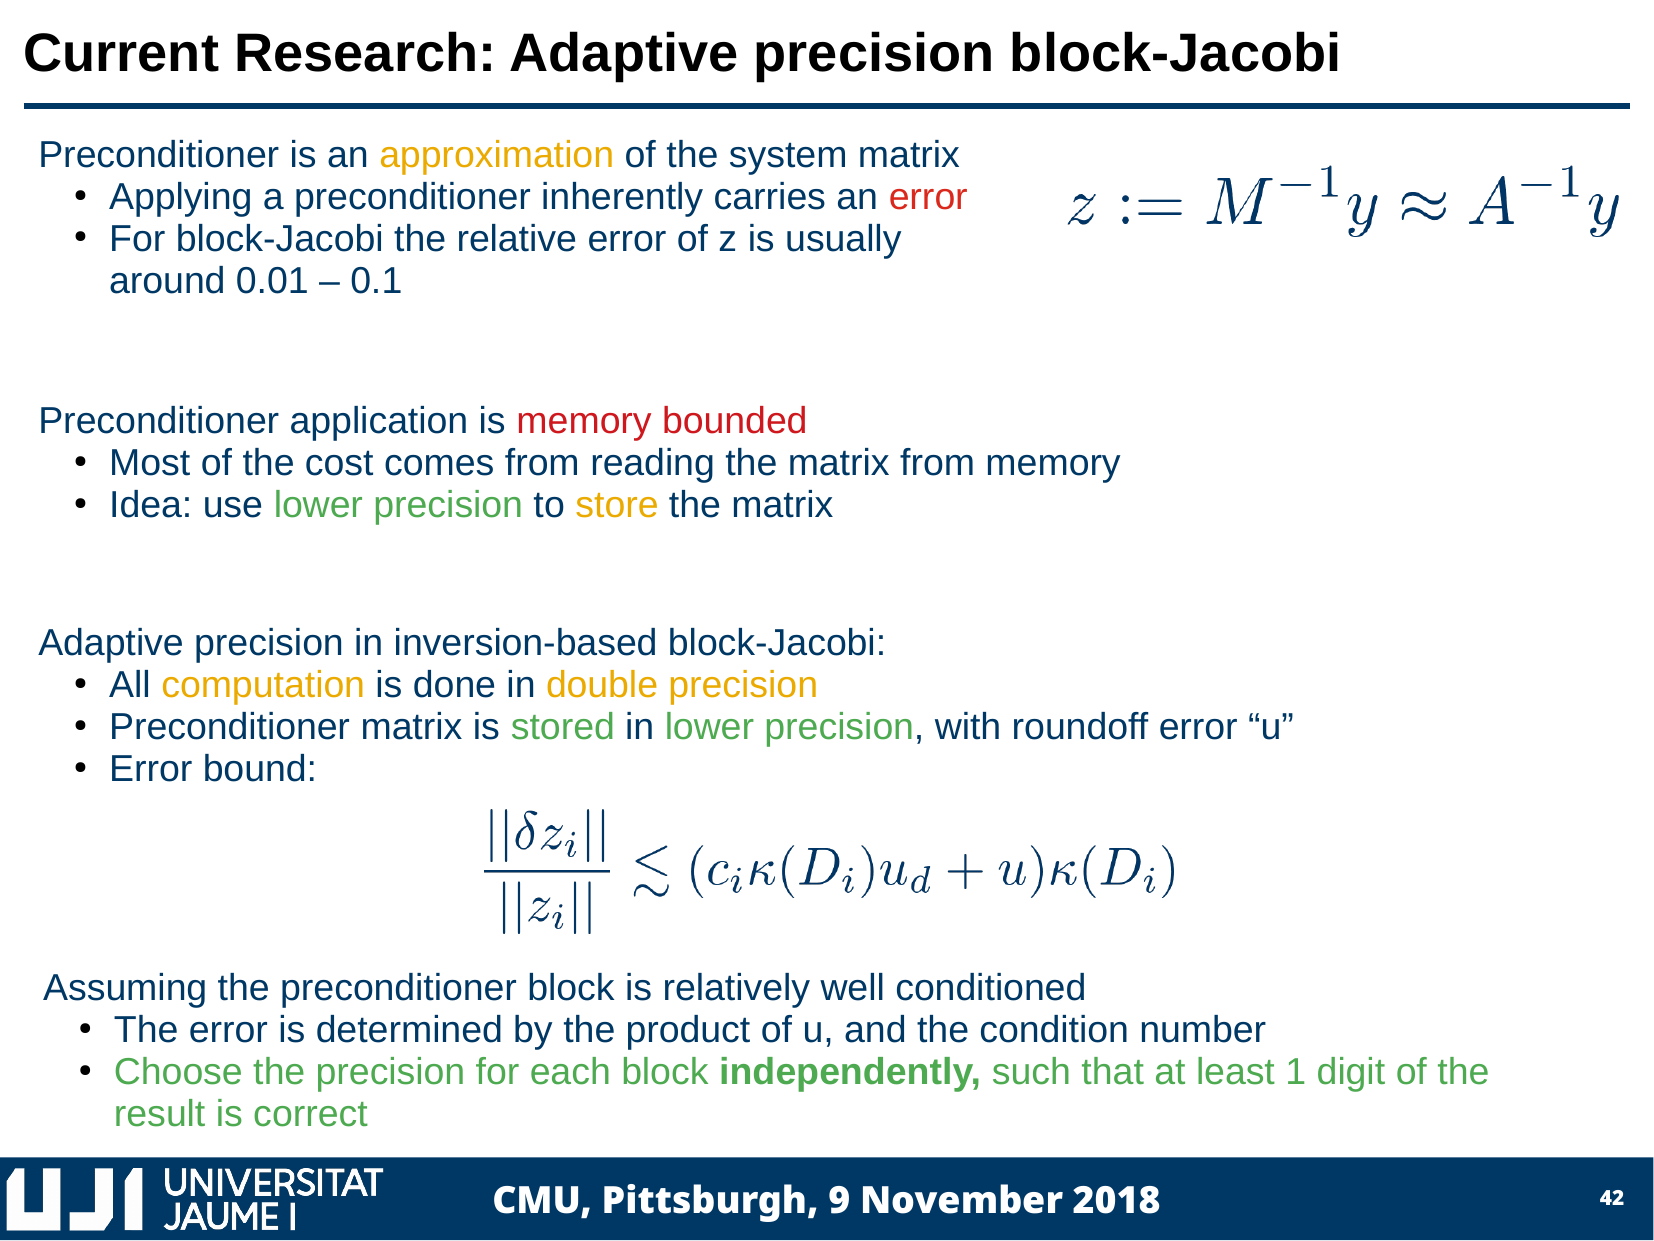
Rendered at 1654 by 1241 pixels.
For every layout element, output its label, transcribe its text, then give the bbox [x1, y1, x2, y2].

text_box Preconditioner is an approximation of the system matrix Applying a preconditioner inherently carries an error For block-Jacobi the relative error of z is usually around 0.01 – 0.1 [23, 125, 993, 331]
text_box Adaptive precision in inversion-based block-Jacobi: All computation is done in double precision Preconditioner matrix is stored in lower precision, with roundoff error “u” Error bound: [23, 614, 1310, 797]
picture [1067, 165, 1619, 237]
text_box Preconditioner application is memory bounded Most of the cost comes from reading the matrix from memory Idea: use lower precision to store the matrix [23, 392, 1137, 533]
title Current Research: Adaptive precision block-Jacobi [23, 0, 1630, 107]
picture [0, 1158, 390, 1241]
picture [484, 809, 1174, 934]
text_box Assuming the preconditioner block is relatively well conditioned The error is determined by the product of u, and the condition number Choose the precision for each block independently, such that at least 1 digit of the result is correct [28, 959, 1607, 1142]
